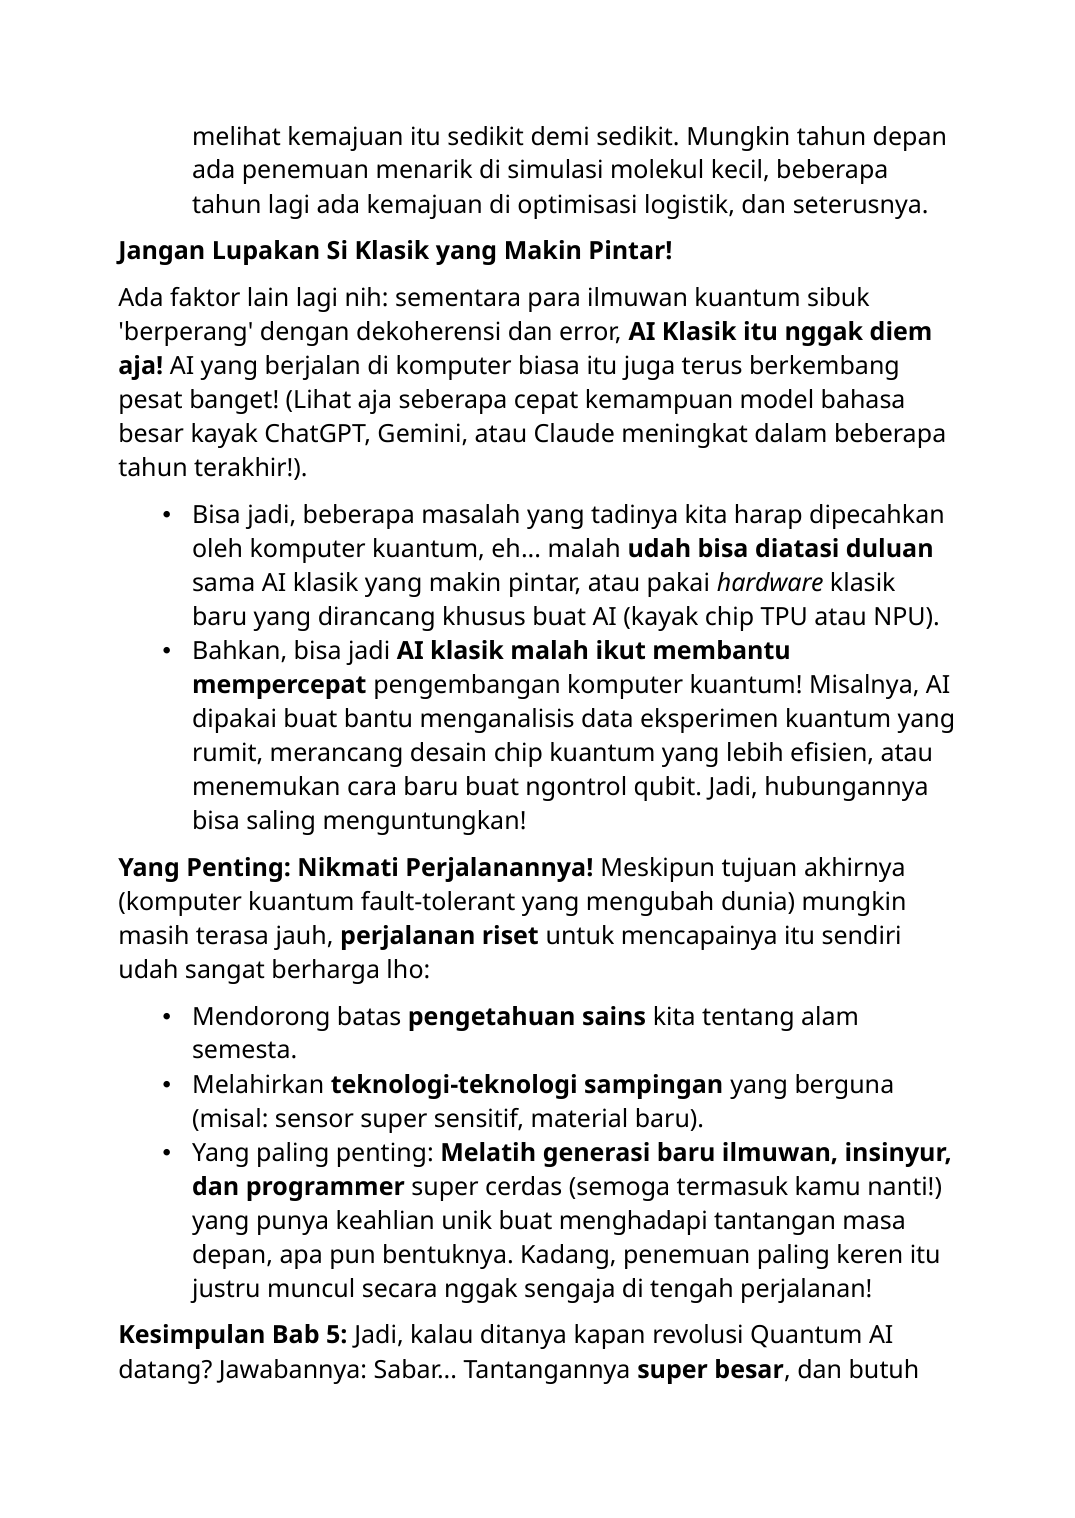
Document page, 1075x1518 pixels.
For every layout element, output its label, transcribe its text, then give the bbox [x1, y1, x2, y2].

list Mendorong batas pengetahuan sains kita tentang alam semesta. [162, 998, 957, 1066]
list Bisa jadi, beberapa masalah yang tadinya kita harap dipecahkan oleh komputer kuantum, eh... malah udah bisa diatasi duluan sama AI klasik yang makin pintar, atau pakai hardware klasik baru yang dirancang khusus buat AI (kayak chip TPU atau NPU). [162, 496, 957, 632]
list melihat kemajuan itu sedikit demi sedikit. Mungkin tahun depan ada penemuan menarik di simulasi molekul kecil, beberapa tahun lagi ada kemajuan di optimisasi logistik, dan seterusnya. [162, 118, 957, 220]
list Bahkan, bisa jadi AI klasik malah ikut membantu mempercepat pengembangan komputer kuantum! Misalnya, AI dipakai buat bantu menganalisis data eksperimen kuantum yang rumit, merancang desain chip kuantum yang lebih efisien, atau menemukan cara baru buat ngontrol qubit. Jadi, hubungannya bisa saling menguntungkan! [162, 632, 957, 837]
text Jangan Lupakan Si Klasik yang Makin Pintar! [118, 233, 957, 267]
text Yang Penting: Nikmati Perjalanannya! Meskipun tujuan akhirnya (komputer kuantum fault-tolerant yang mengubah dunia) mungkin masih terasa jauh, perjalanan riset untuk mencapainya itu sendiri udah sangat berharga lho: [118, 849, 957, 986]
list Melahirkan teknologi-teknologi sampingan yang berguna (misal: sensor super sensitif, material baru). [162, 1066, 957, 1134]
text Ada faktor lain lagi nih: sementara para ilmuwan kuantum sibuk 'berperang' dengan dekoherensi dan error, AI Klasik itu nggak diem aja! AI yang berjalan di komputer biasa itu juga terus berkembang pesat banget! (Lihat aja seberapa cepat kemampuan model bahasa besar kayak ChatGPT, Gemini, atau Claude meningkat dalam beberapa tahun terakhir!). [118, 279, 957, 484]
text Kesimpulan Bab 5: Jadi, kalau ditanya kapan revolusi Quantum AI datang? Jawabannya: Sabar... Tantangannya super besar, dan butuh [118, 1317, 957, 1385]
list Yang paling penting: Melatih generasi baru ilmuwan, insinyur, dan programmer super cerdas (semoga termasuk kamu nanti!) yang punya keahlian unik buat menghadapi tantangan masa depan, apa pun bentuknya. Kadang, penemuan paling keren itu justru muncul secara nggak sengaja di tengah perjalanan! [162, 1134, 957, 1305]
